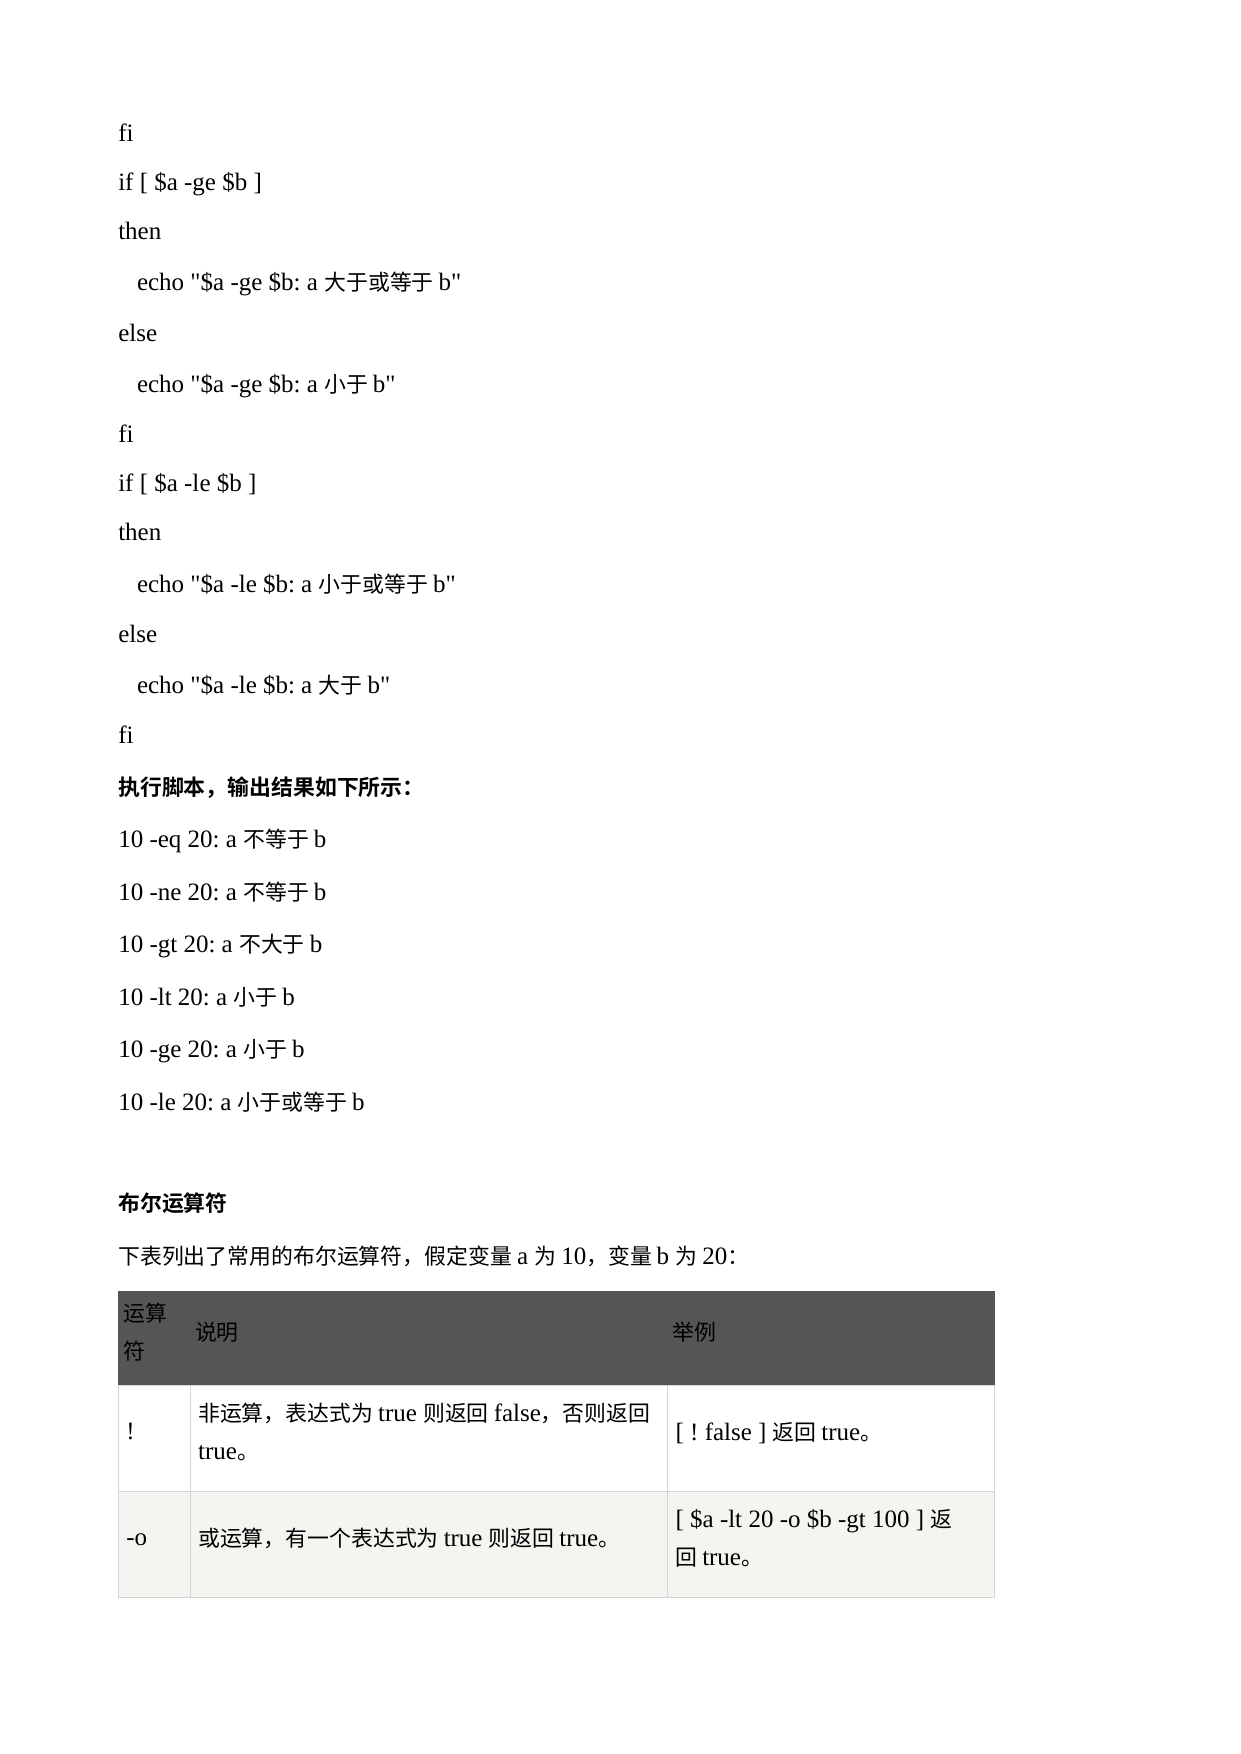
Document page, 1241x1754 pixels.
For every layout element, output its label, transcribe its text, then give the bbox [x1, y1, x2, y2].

text if [ $a -le $b ] [118, 468, 1122, 497]
text fi [118, 721, 1122, 749]
table_cell [ $a -lt 20 -o $b -gt 100 ] 返回 true。 [668, 1492, 994, 1597]
table_cell 非运算，表达式为 true 则返回 false，否则返回 true。 [191, 1386, 667, 1491]
text echo "$a -le $b: a 大于 b" [118, 668, 1122, 700]
text 布尔运算符 [118, 1186, 1122, 1218]
text 执行脚本，输出结果如下所示： [118, 770, 1122, 801]
text echo "$a -ge $b: a 大于或等于 b" [118, 265, 1122, 297]
table_header 举例 [668, 1292, 994, 1385]
text else [118, 318, 1122, 347]
text fi [118, 118, 1122, 147]
text echo "$a -ge $b: a 小于 b" [118, 367, 1122, 398]
text then [118, 216, 1122, 245]
text 10 -ge 20: a 小于 b [118, 1032, 1122, 1064]
text 下表列出了常用的布尔运算符，假定变量 a 为 10，变量 b 为 20： [118, 1239, 1122, 1270]
text 10 -le 20: a 小于或等于 b [118, 1085, 1122, 1116]
table_header 说明 [191, 1292, 667, 1385]
table_cell -o [119, 1492, 190, 1597]
text if [ $a -ge $b ] [118, 167, 1122, 196]
table_header 运算符 [119, 1292, 190, 1385]
text 10 -eq 20: a 不等于 b [118, 822, 1122, 854]
table_cell ! [119, 1386, 190, 1491]
text then [118, 517, 1122, 546]
text 10 -gt 20: a 不大于 b [118, 927, 1122, 959]
text else [118, 619, 1122, 648]
table_cell [ ! false ] 返回 true。 [668, 1386, 994, 1491]
text 10 -ne 20: a 不等于 b [118, 875, 1122, 906]
text echo "$a -le $b: a 小于或等于 b" [118, 567, 1122, 598]
text fi [118, 419, 1122, 448]
text 10 -lt 20: a 小于 b [118, 980, 1122, 1011]
table_cell 或运算，有一个表达式为 true 则返回 true。 [191, 1492, 667, 1597]
